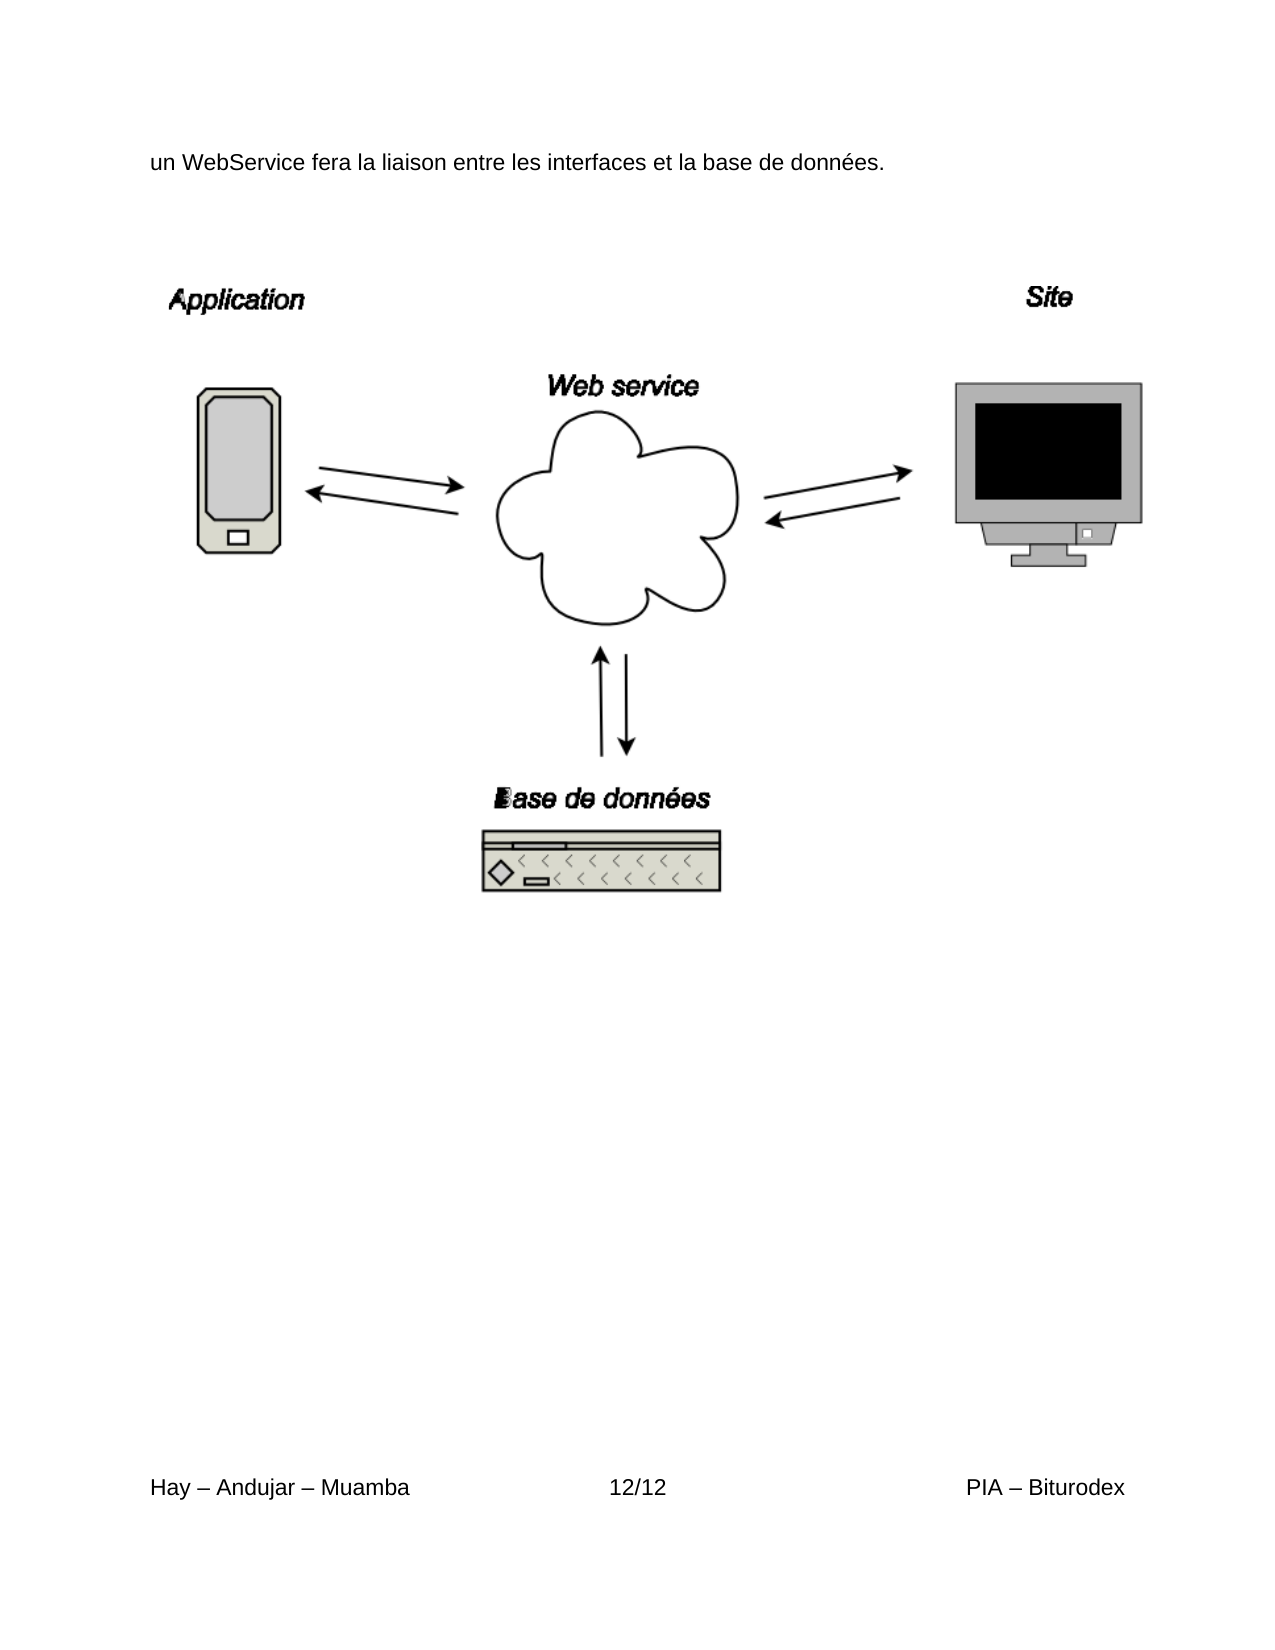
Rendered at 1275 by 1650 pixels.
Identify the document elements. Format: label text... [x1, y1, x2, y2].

picture [168, 286, 1144, 893]
text un WebService fera la liaison entre les interfaces et la base de données. [150, 150, 1125, 176]
